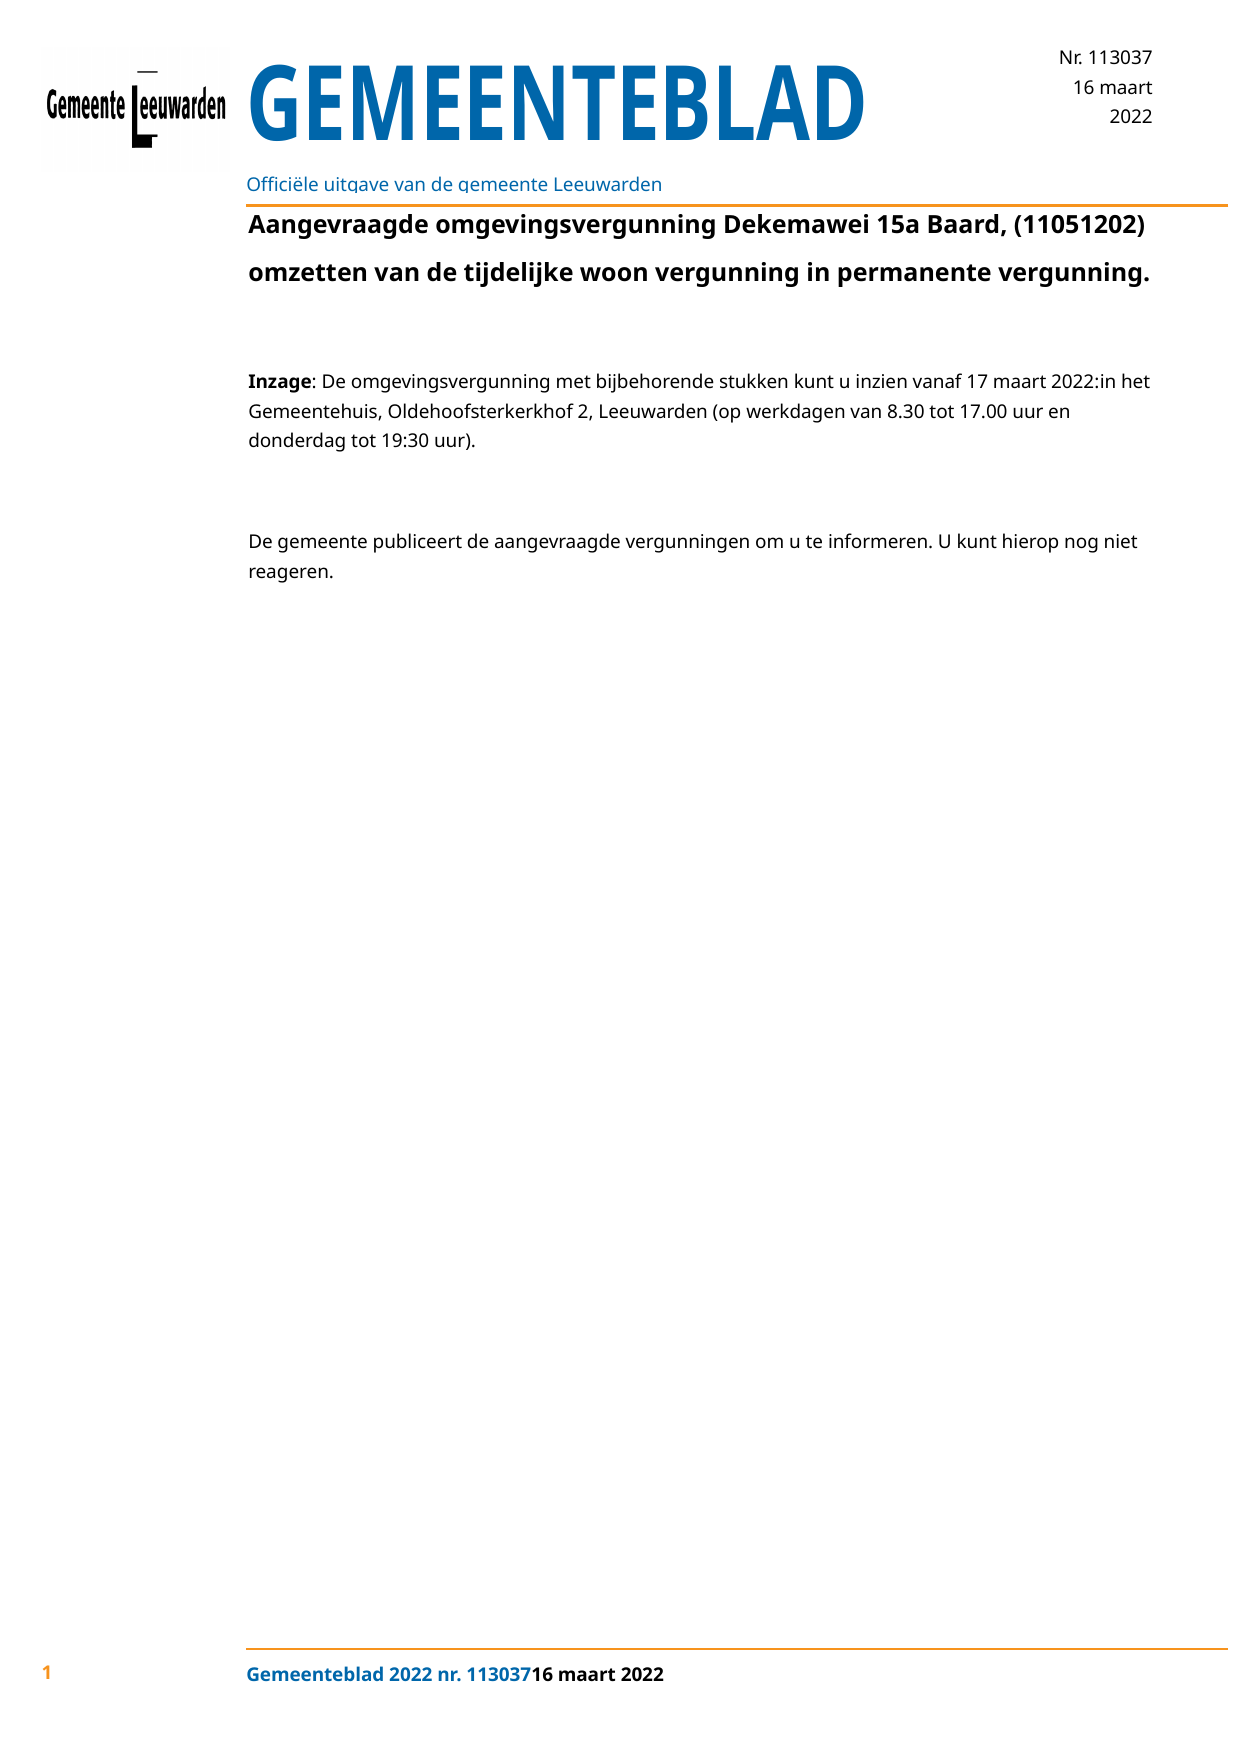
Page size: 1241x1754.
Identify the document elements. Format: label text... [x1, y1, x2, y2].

picture [41, 47, 231, 172]
text Inzage: De omgevingsvergunning met bijbehorende stukken kunt u inzien vanaf 17 maart 2022:in het Gemeentehuis, Oldehoofsterkerkhof 2, Leeuwarden (op werkdagen van 8.30 tot 17.00 uur en donderdag tot 19:30 uur). [248, 368, 1152, 453]
text De gemeente publiceert de aangevraagde vergunningen om u te informeren. U kunt hierop nog niet reageren. [248, 528, 1152, 584]
text Aangevraagde omgevingsvergunning Dekemawei 15a Baard, (11051202) omzetten van de tijdelijke woon vergunning in permanente vergunning. [248, 207, 1152, 288]
